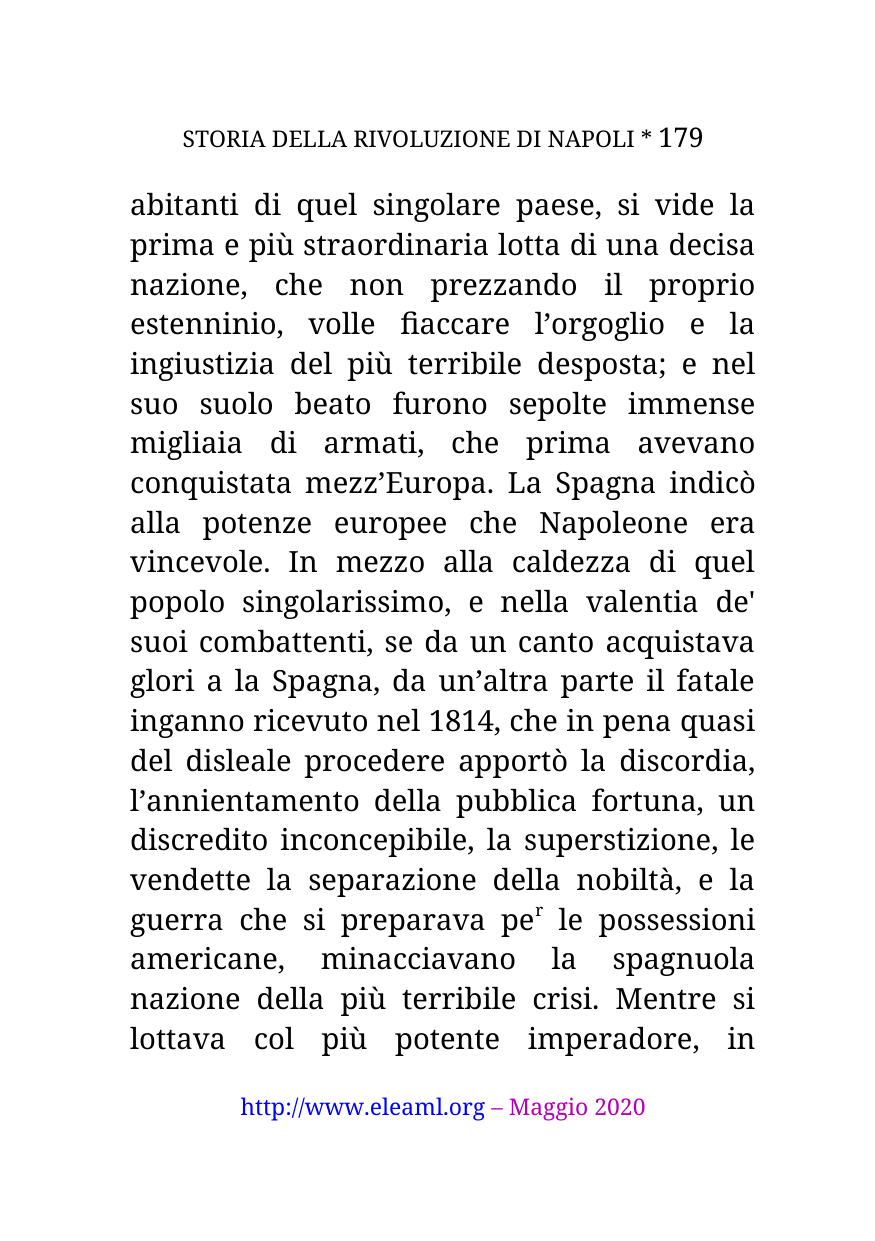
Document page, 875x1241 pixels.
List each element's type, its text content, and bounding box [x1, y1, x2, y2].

text abitanti di quel singolare paese, si vide la prima e più straordinaria lotta di una decisa nazione, che non prezzando il proprio estenninio, volle fiaccare l’orgoglio e la ingiustizia del più terribile desposta; e nel suo suolo beato furono sepolte immense migliaia di armati, che prima avevano conquistata mezz’Europa. La Spagna indicò alla potenze europee che Napoleone era vincevole. In mezzo alla caldezza di quel popolo singolarissimo, e nella valentia de' suoi combattenti, se da un canto acquistava glori a la Spagna, da un’altra parte il fatale inganno ricevuto nel 1814, che in pena quasi del disleale procedere apportò la discordia, l’annientamento della pubblica fortuna, un discredito inconcepibile, la superstizione, le vendette la separazione della nobiltà, e la guerra che si preparava per le possessioni americane, minacciavano la spagnuola nazione della più terribile crisi. Mentre si lottava col più potente imperadore, in [130, 184, 756, 1058]
